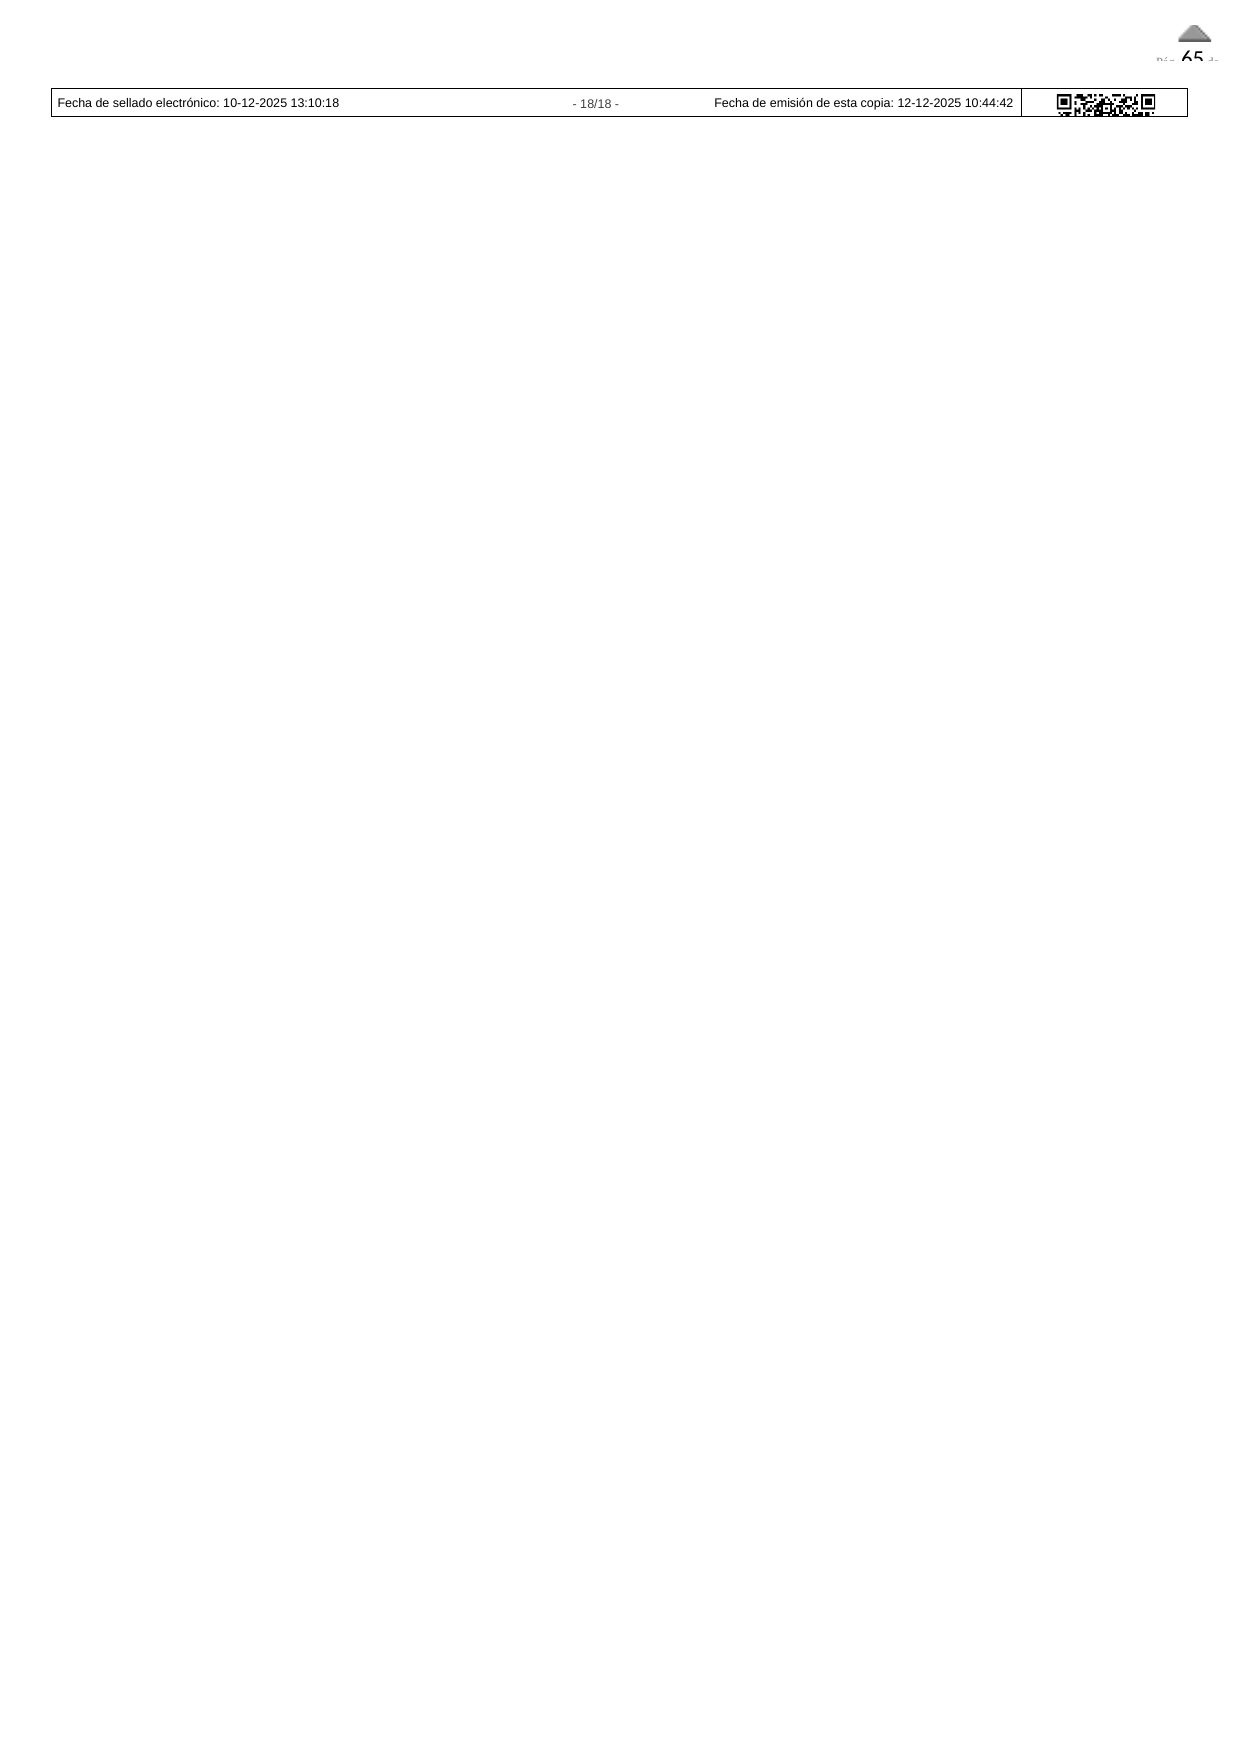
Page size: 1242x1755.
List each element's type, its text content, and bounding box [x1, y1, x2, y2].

table_header [1022, 89, 1187, 116]
table_cell Fecha de sellado electrónico: 10-12-2025 13:10:18 - 18/18 - Fecha de emisión de esta copia: 12-12-2025 10:44:42 [52, 89, 1021, 116]
